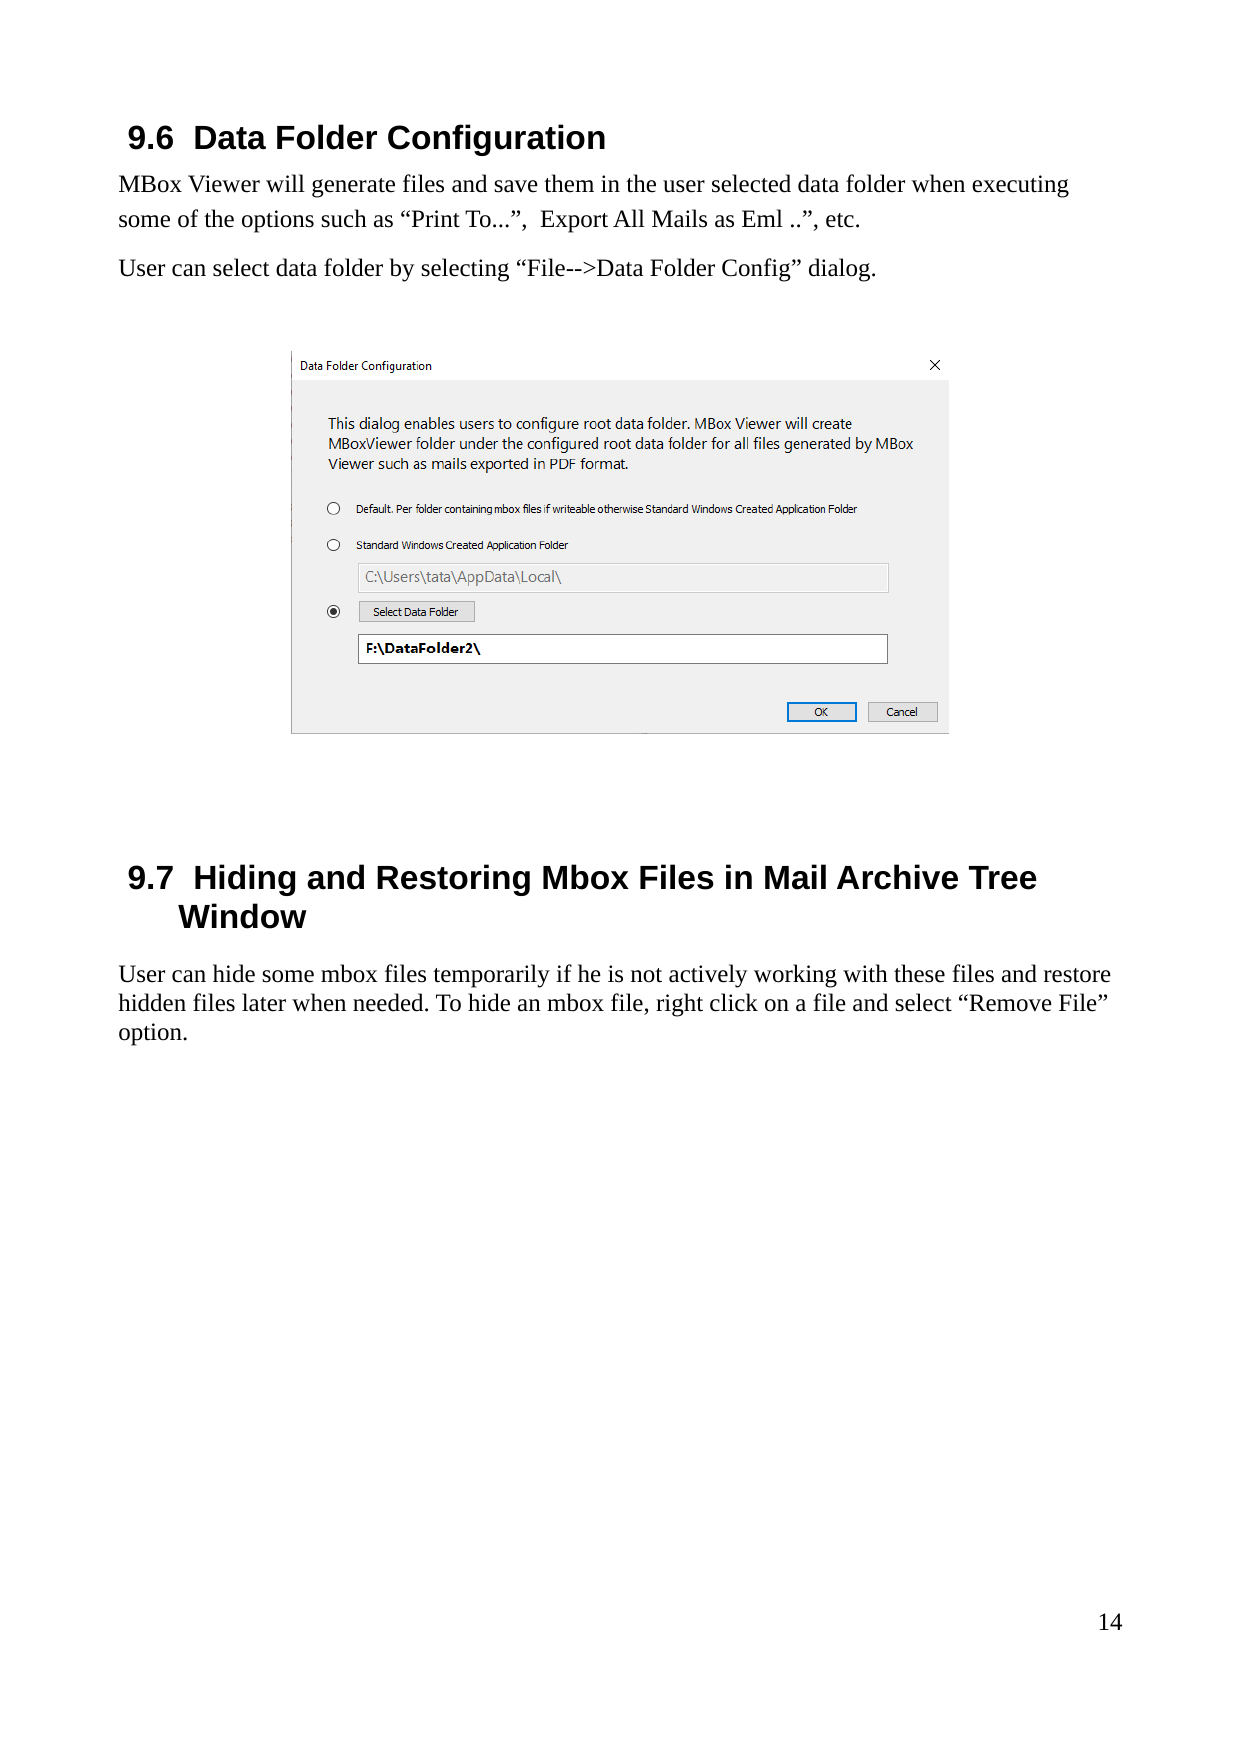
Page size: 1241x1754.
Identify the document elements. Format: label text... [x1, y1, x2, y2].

picture [291, 351, 949, 734]
subtitle Hiding and Restoring Mbox Files in Mail Archive Tree Window [118, 858, 1122, 935]
text User can select data folder by selecting “File-->Data Folder Config” dialog. [118, 253, 1122, 282]
text User can hide some mbox files temporarily if he is not actively working with these files and restore hidden files later when needed. To hide an mbox file, right click on a file and select “Remove File” option. [118, 959, 1122, 1046]
subtitle Data Folder Configuration [118, 118, 1122, 157]
text MBox Viewer will generate files and save them in the user selected data folder when executing some of the options such as “Print To...”, Export All Mails as Eml ..”, etc. [118, 169, 1122, 232]
